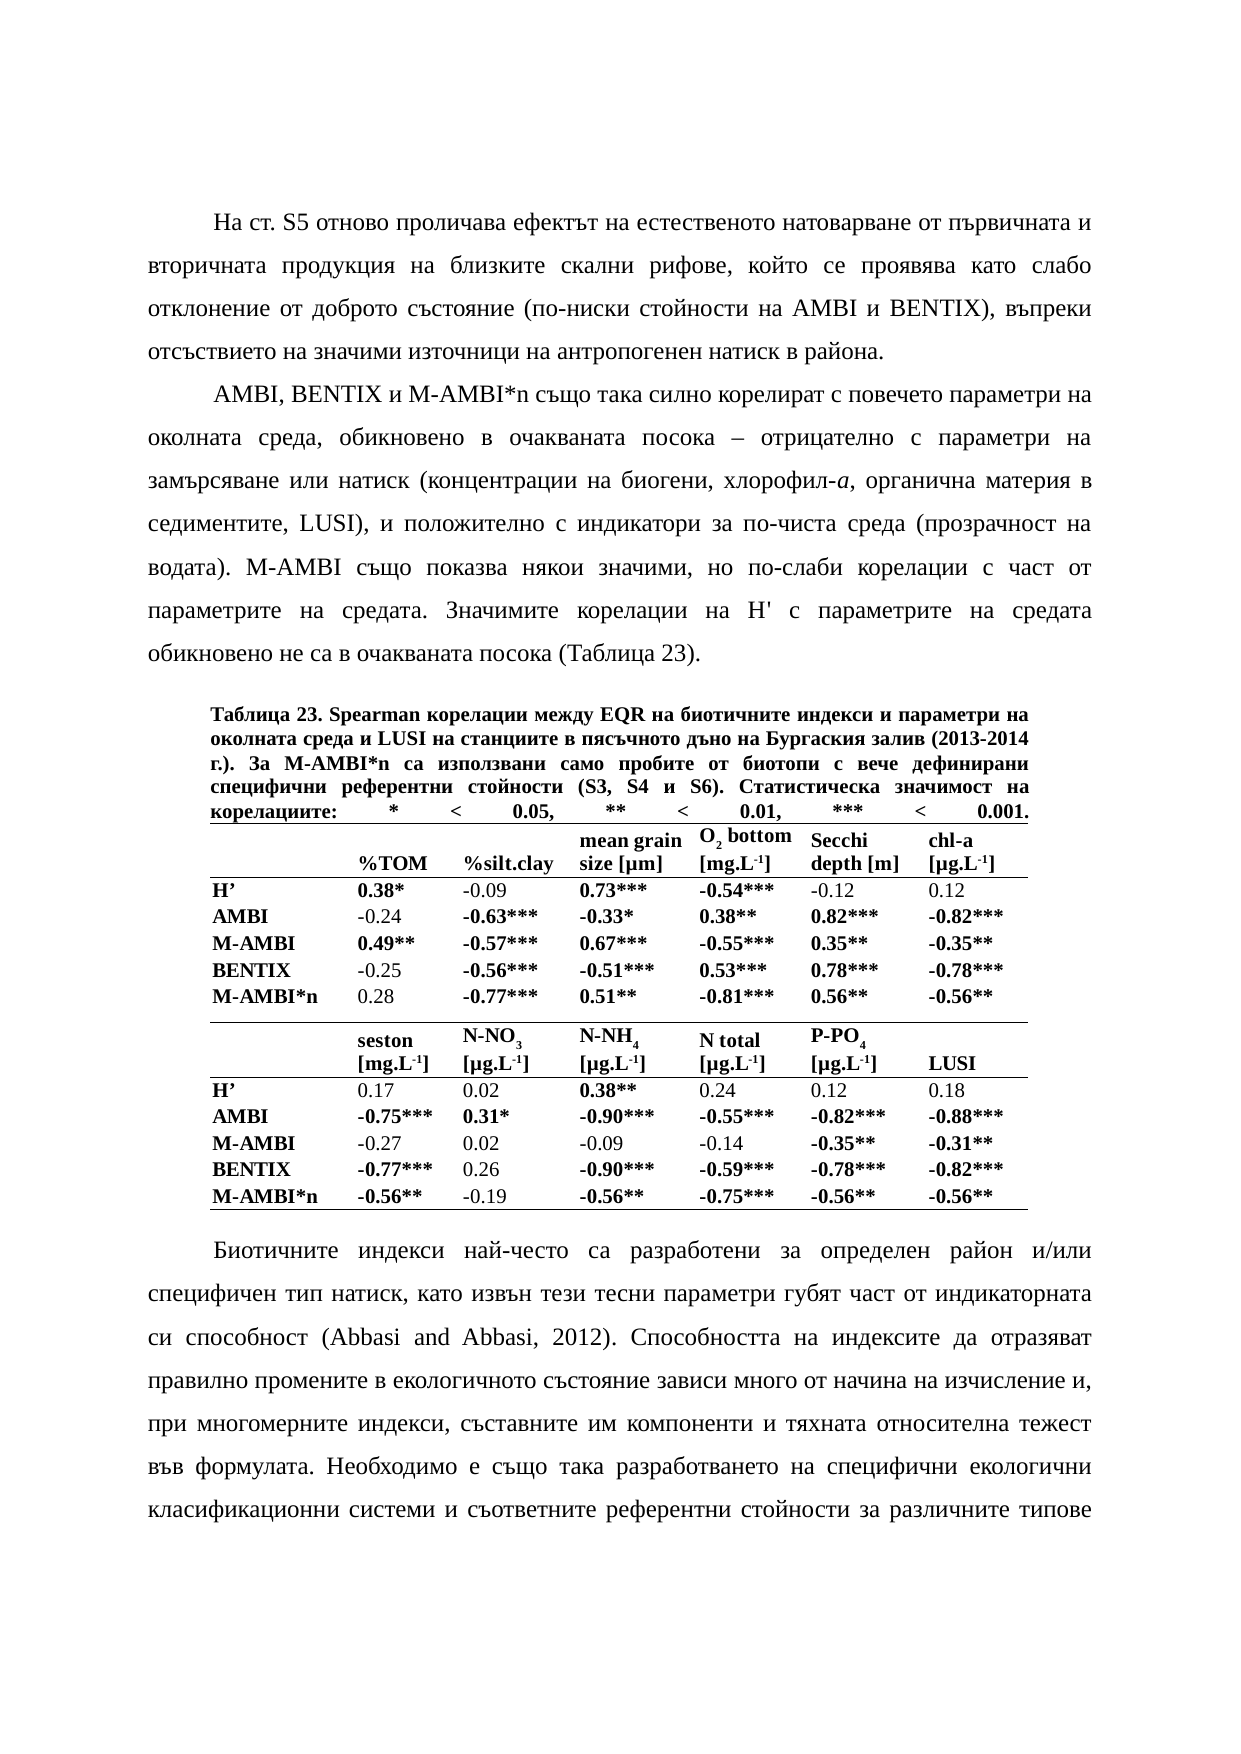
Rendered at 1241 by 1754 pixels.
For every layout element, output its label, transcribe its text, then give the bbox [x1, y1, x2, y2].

text На ст. S5 отново проличава ефектът на естественото натоварване от първичната и вторичната продукция на близките скални рифове, който се проявява като слабо отклонение от доброто състояние (по-ниски стойности на AMBI и BENTIX), въпреки отсъствието на значими източници на антропогенен натиск в района. [148, 207, 1093, 365]
text Биотичните индекси най-често са разработени за определен район и/или специфичен тип натиск, като извън тези тесни параметри губят част от индикаторната си способност (Abbasi and Abbasi, 2012). Способността на индексите да отразяват правилно промените в екологичното състояние зависи много от начина на изчисление и, при многомерните индекси, съставните им компоненти и тяхната относителна тежест във формулата. Необходимо е също така разработването на специфични екологични класификационни системи и съответните референтни стойности за различните типове [148, 1235, 1093, 1523]
text AMBI, BENTIX и M-AMBI*n също така силно корелират с повечето параметри на околната среда, обикновено в очакваната посока – отрицателно с параметри на замърсяване или натиск (концентрации на биогени, хлорофил-а, органична материя в седиментите, LUSI), и положително с индикатори за по-чиста среда (прозрачност на водата). M-AMBI също показва някои значими, но по-слаби корелации с част от параметрите на средата. Значимите корелации на H' с параметрите на средата обикновено не са в очакваната посока (Таблица 23). [148, 379, 1093, 667]
text Таблица 23. Spearman корелации между EQR на биотичните индекси и параметри на околната среда и LUSI на станциите в пясъчното дъно на Бургаския залив (2013-2014 г.). За M-AMBI*n са използвани само пробите от биотопи с вече дефинирани специфични референтни стойности (S3, S4 и S6). Статистическа значимост на корелациите: * < 0.05, ** < 0.01, *** < 0.001. [210, 702, 1030, 1212]
